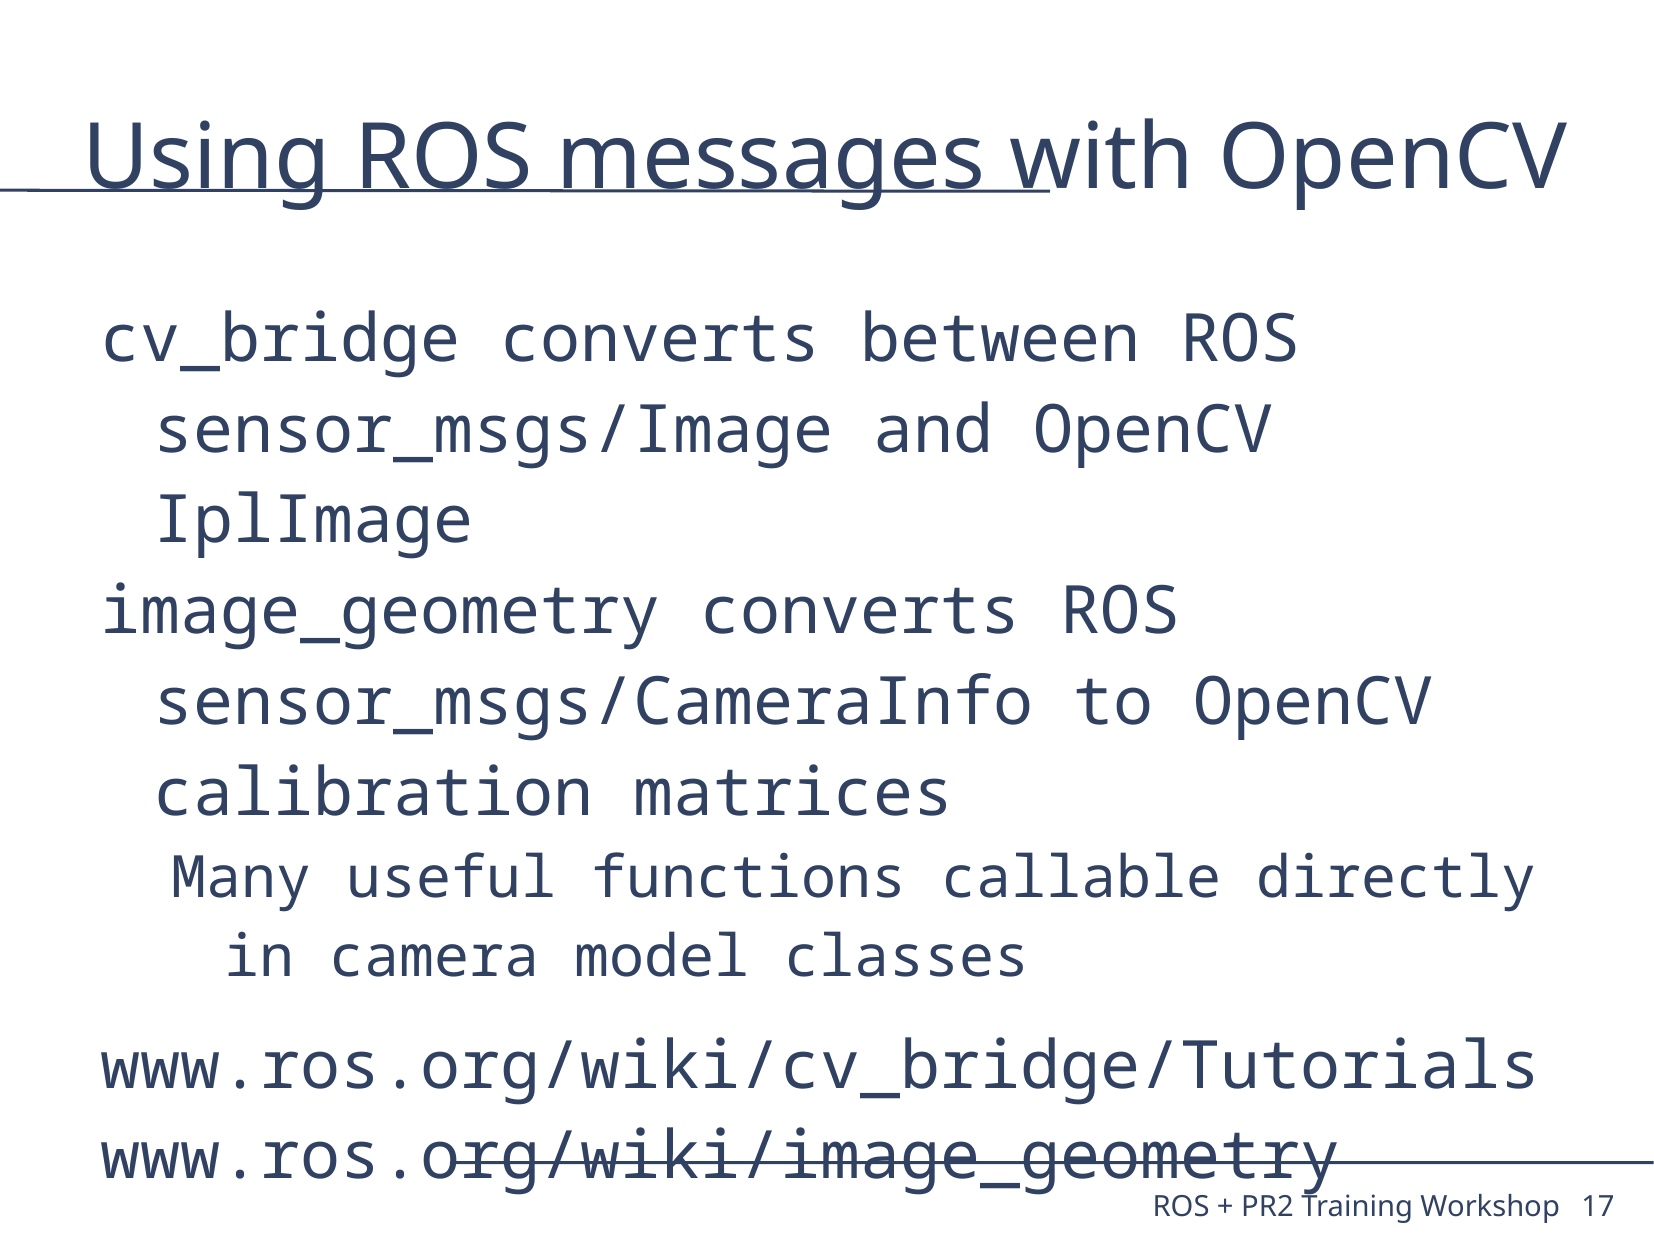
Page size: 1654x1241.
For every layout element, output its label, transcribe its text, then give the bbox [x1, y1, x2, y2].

title Using ROS messages with OpenCV [82, 56, 1571, 250]
list cv_bridge converts between ROS sensor_msgs/Image and OpenCV IplImage image_geometry converts ROS sensor_msgs/CameraInfo to OpenCV calibration matrices Many useful functions callable directly in camera model classes www.ros.org/wiki/cv_bridge/Tutorials www.ros.org/wiki/image_geometry [82, 290, 1613, 1109]
